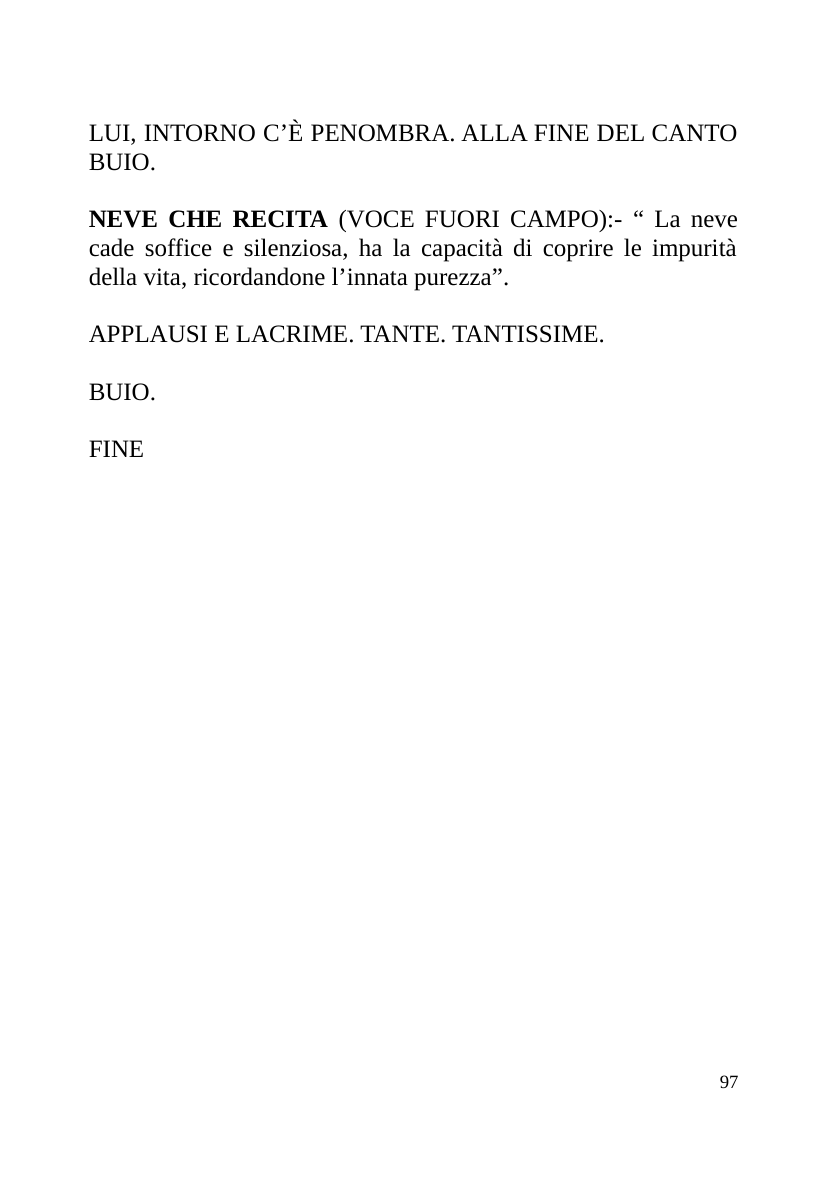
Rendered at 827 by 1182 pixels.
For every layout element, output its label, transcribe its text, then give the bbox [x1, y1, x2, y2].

text NEVE CHE RECITA (VOCE FUORI CAMPO):- “ La neve cade soffice e silenziosa, ha la capacità di coprire le impurità della vita, ricordandone l’innata purezza”. [88, 204, 738, 291]
text FINE [88, 434, 738, 463]
text APPLAUSI E LACRIME. TANTE. TANTISSIME. [88, 319, 738, 348]
text LUI, INTORNO C’È PENOMBRA. ALLA FINE DEL CANTO BUIO. [88, 118, 738, 176]
text BUIO. [88, 377, 738, 406]
